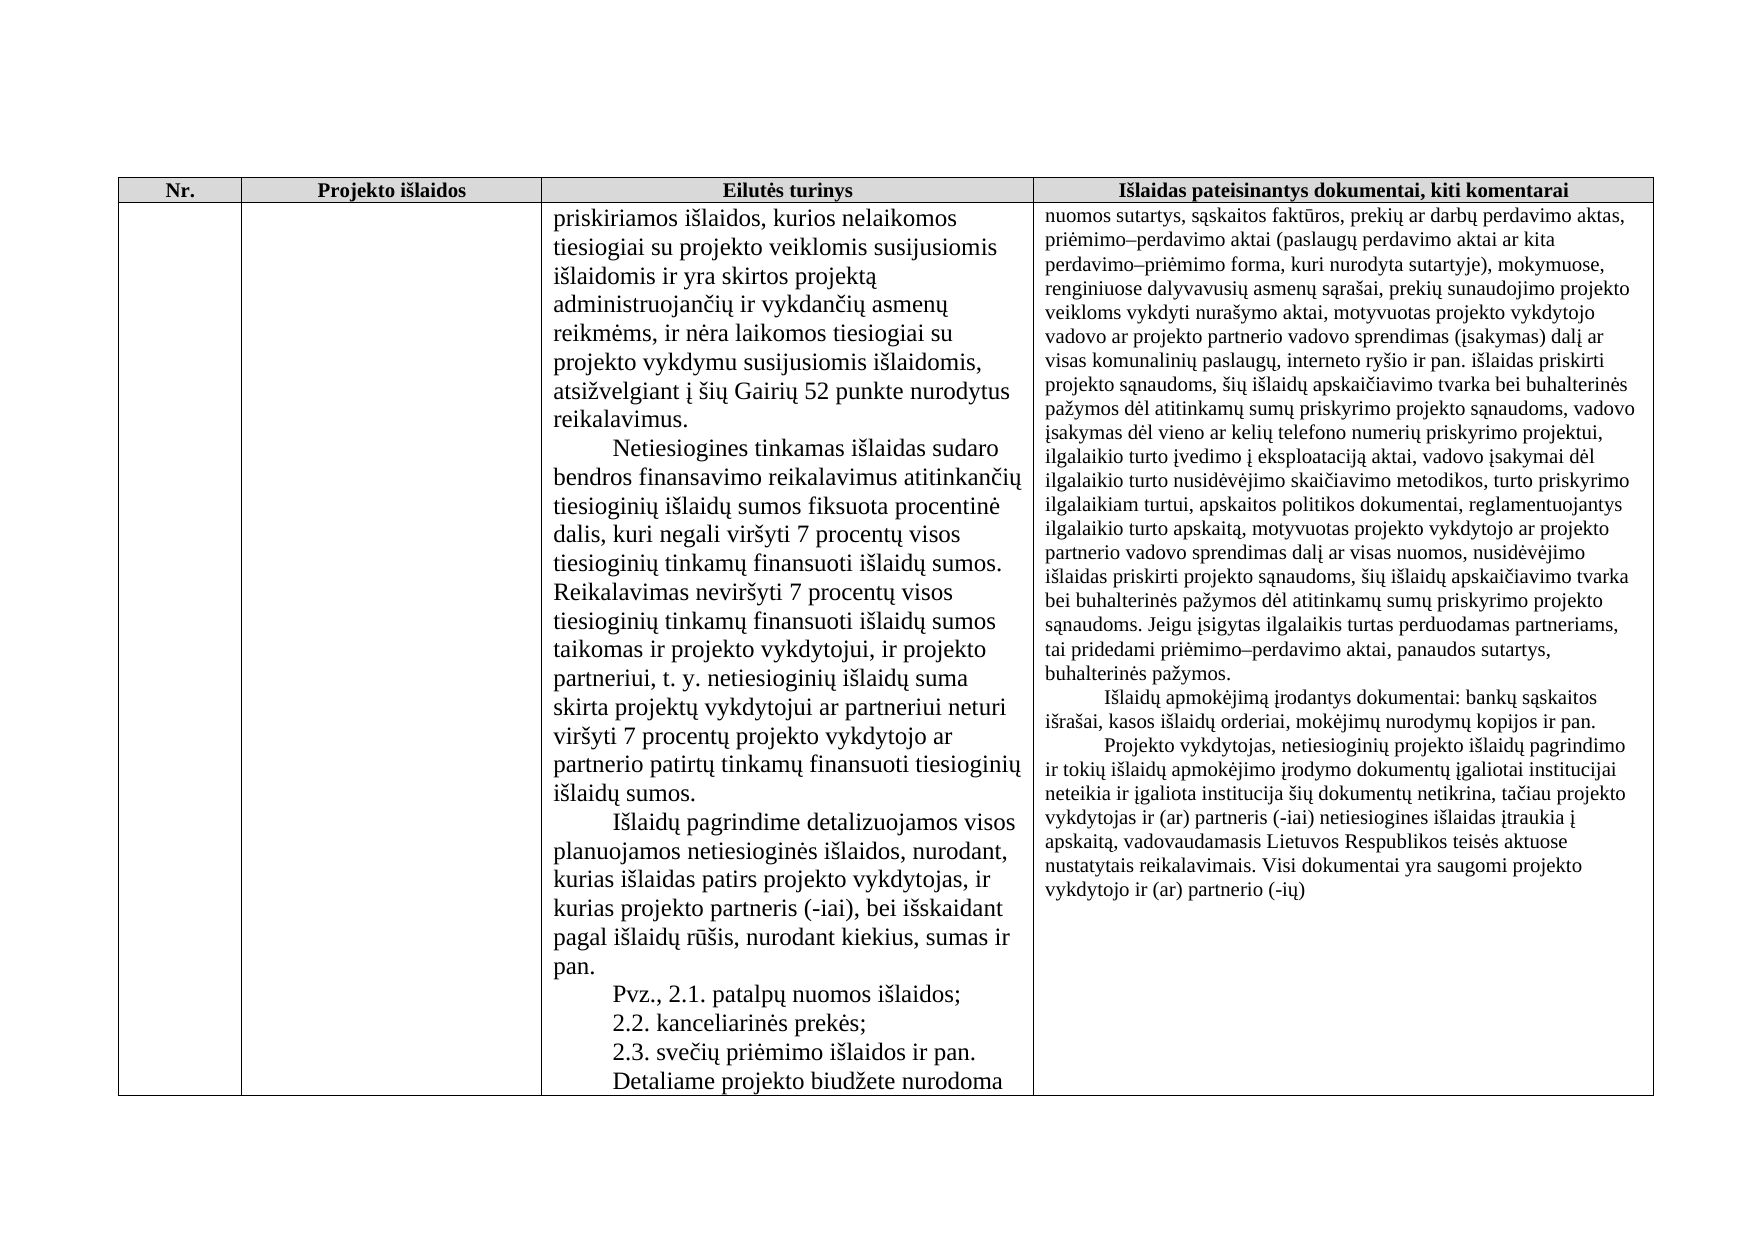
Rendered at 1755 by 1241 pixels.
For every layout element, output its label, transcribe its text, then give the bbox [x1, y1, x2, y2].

table_header Projekto išlaidos [242, 178, 541, 202]
table_header Išlaidas pateisinantys dokumentai, kiti komentarai [1034, 178, 1653, 202]
table_cell [242, 203, 541, 1094]
table_header Eilutės turinys [542, 178, 1033, 202]
table_cell nuomos sutartys, sąskaitos faktūros, prekių ar darbų perdavimo aktas, priėmimo–perdavimo aktai (paslaugų perdavimo aktai ar kita perdavimo–priėmimo forma, kuri nurodyta sutartyje), mokymuose, renginiuose dalyvavusių asmenų sąrašai, prekių sunaudojimo projekto veikloms vykdyti nurašymo aktai, motyvuotas projekto vykdytojo vadovo ar projekto partnerio vadovo sprendimas (įsakymas) dalį ar visas komunalinių paslaugų, interneto ryšio ir pan. išlaidas priskirti projekto sąnaudoms, šių išlaidų apskaičiavimo tvarka bei buhalterinės pažymos dėl atitinkamų sumų priskyrimo projekto sąnaudoms, vadovo įsakymas dėl vieno ar kelių telefono numerių priskyrimo projektui, ilgalaikio turto įvedimo į eksploataciją aktai, vadovo įsakymai dėl ilgalaikio turto nusidėvėjimo skaičiavimo metodikos, turto priskyrimo ilgalaikiam turtui, apskaitos politikos dokumentai, reglamentuojantys ilgalaikio turto apskaitą, motyvuotas projekto vykdytojo ar projekto partnerio vadovo sprendimas dalį ar visas nuomos, nusidėvėjimo išlaidas priskirti projekto sąnaudoms, šių išlaidų apskaičiavimo tvarka bei buhalterinės pažymos dėl atitinkamų sumų priskyrimo projekto sąnaudoms. Jeigu įsigytas ilgalaikis turtas perduodamas partneriams, tai pridedami priėmimo–perdavimo aktai, panaudos sutartys, buhalterinės pažymos. Išlaidų apmokėjimą įrodantys dokumentai: bankų sąskaitos išrašai, kasos išlaidų orderiai, mokėjimų nurodymų kopijos ir pan. Projekto vykdytojas, netiesioginių projekto išlaidų pagrindimo ir tokių išlaidų apmokėjimo įrodymo dokumentų įgaliotai institucijai neteikia ir įgaliota institucija šių dokumentų netikrina, tačiau projekto vykdytojas ir (ar) partneris (-iai) netiesiogines išlaidas įtraukia į apskaitą, vadovaudamasis Lietuvos Respublikos teisės aktuose nustatytais reikalavimais. Visi dokumentai yra saugomi projekto vykdytojo ir (ar) partnerio (-ių) [1034, 203, 1653, 1094]
table_cell [119, 203, 241, 1094]
table_header Nr. [119, 178, 241, 202]
table_cell priskiriamos išlaidos, kurios nelaikomos tiesiogiai su projekto veiklomis susijusiomis išlaidomis ir yra skirtos projektą administruojančių ir vykdančių asmenų reikmėms, ir nėra laikomos tiesiogiai su projekto vykdymu susijusiomis išlaidomis, atsižvelgiant į šių Gairių 52 punkte nurodytus reikalavimus. Netiesiogines tinkamas išlaidas sudaro bendros finansavimo reikalavimus atitinkančių tiesioginių išlaidų sumos fiksuota procentinė dalis, kuri negali viršyti 7 procentų visos tiesioginių tinkamų finansuoti išlaidų sumos. Reikalavimas neviršyti 7 procentų visos tiesioginių tinkamų finansuoti išlaidų sumos taikomas ir projekto vykdytojui, ir projekto partneriui, t. y. netiesioginių išlaidų suma skirta projektų vykdytojui ar partneriui neturi viršyti 7 procentų projekto vykdytojo ar partnerio patirtų tinkamų finansuoti tiesioginių išlaidų sumos. Išlaidų pagrindime detalizuojamos visos planuojamos netiesioginės išlaidos, nurodant, kurias išlaidas patirs projekto vykdytojas, ir kurias projekto partneris (-iai), bei išskaidant pagal išlaidų rūšis, nurodant kiekius, sumas ir pan. Pvz., 2.1. patalpų nuomos išlaidos; 2.2. kanceliarinės prekės; 2.3. svečių priėmimo išlaidos ir pan. Detaliame projekto biudžete nurodoma [542, 203, 1033, 1094]
